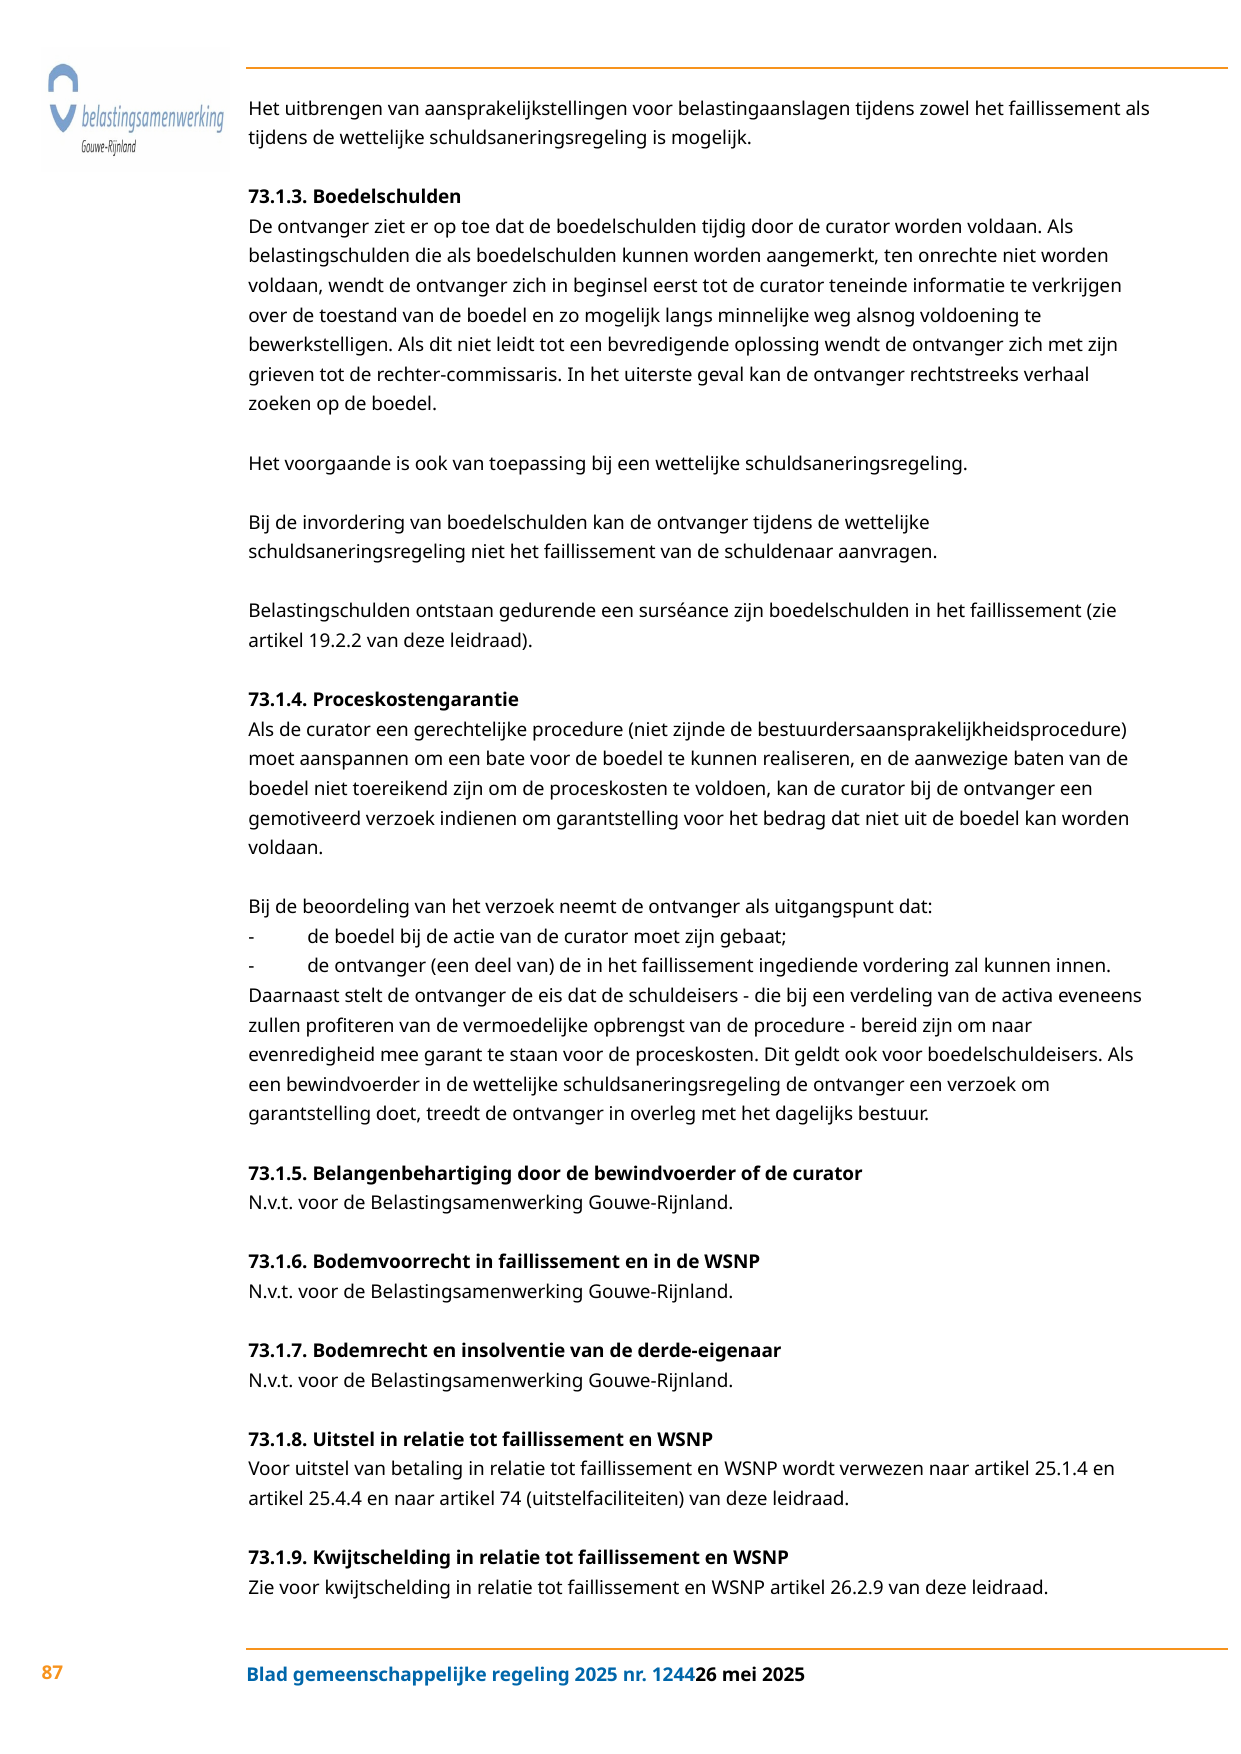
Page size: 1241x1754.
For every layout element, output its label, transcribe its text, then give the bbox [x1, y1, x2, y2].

text Zie voor kwijtschelding in relatie tot faillissement en WSNP artikel 26.2.9 van deze leidraad. [248, 1574, 1152, 1600]
text Voor uitstel van betaling in relatie tot faillissement en WSNP wordt verwezen naar artikel 25.1.4 en artikel 25.4.4 en naar artikel 74 (uitstelfaciliteiten) van deze leidraad. [248, 1456, 1152, 1511]
text Als de curator een gerechtelijke procedure (niet zijnde de bestuurdersaansprakelijkheidsprocedure) moet aanspannen om een bate voor de boedel te kunnen realiseren, en de aanwezige baten van de boedel niet toereikend zijn om de proceskosten te voldoen, kan de curator bij de ontvanger een gemotiveerd verzoek indienen om garantstelling voor het bedrag dat niet uit de boedel kan worden voldaan. [248, 716, 1152, 860]
text 73.1.9. Kwijtschelding in relatie tot faillissement en WSNP [248, 1544, 1152, 1570]
text Belastingschulden ontstaan gedurende een surséance zijn boedelschulden in het faillissement (zie artikel 19.2.2 van deze leidraad). [248, 598, 1152, 653]
text Bij de invordering van boedelschulden kan de ontvanger tijdens de wettelijke schuldsaneringsregeling niet het faillissement van de schuldenaar aanvragen. [248, 509, 1152, 564]
text N.v.t. voor de Belastingsamenwerking Gouwe-Rijnland. [248, 1189, 1152, 1215]
text Bij de beoordeling van het verzoek neemt de ontvanger als uitgangspunt dat: [248, 893, 1152, 919]
list de boedel bij de actie van de curator moet zijn gebaat; [248, 923, 1152, 949]
text Het voorgaande is ook van toepassing bij een wettelijke schuldsaneringsregeling. [248, 450, 1152, 476]
text 73.1.4. Proceskostengarantie [248, 686, 1152, 712]
text Het uitbrengen van aansprakelijkstellingen voor belastingaanslagen tijdens zowel het faillissement als tijdens de wettelijke schuldsaneringsregeling is mogelijk. [248, 95, 1152, 150]
text N.v.t. voor de Belastingsamenwerking Gouwe-Rijnland. [248, 1367, 1152, 1393]
text 73.1.6. Bodemvoorrecht in faillissement en in de WSNP [248, 1248, 1152, 1274]
text 73.1.3. Boedelschulden [248, 183, 1152, 209]
list de ontvanger (een deel van) de in het faillissement ingediende vordering zal kunnen innen. [248, 953, 1152, 978]
text 73.1.7. Bodemrecht en insolventie van de derde-eigenaar [248, 1337, 1152, 1363]
text De ontvanger ziet er op toe dat de boedelschulden tijdig door de curator worden voldaan. Als belastingschulden die als boedelschulden kunnen worden aangemerkt, ten onrechte niet worden voldaan, wendt de ontvanger zich in beginsel eerst tot de curator teneinde informatie te verkrijgen over de toestand van de boedel en zo mogelijk langs minnelijke weg alsnog voldoening te bewerkstelligen. Als dit niet leidt tot een bevredigende oplossing wendt de ontvanger zich met zijn grieven tot de rechter-commissaris. In het uiterste geval kan de ontvanger rechtstreeks verhaal zoeken op de boedel. [248, 213, 1152, 416]
picture [41, 47, 231, 172]
text 73.1.5. Belangenbehartiging door de bewindvoerder of de curator [248, 1160, 1152, 1186]
text N.v.t. voor de Belastingsamenwerking Gouwe-Rijnland. [248, 1278, 1152, 1304]
text Daarnaast stelt de ontvanger de eis dat de schuldeisers - die bij een verdeling van de activa eveneens zullen profiteren van de vermoedelijke opbrengst van de procedure - bereid zijn om naar evenredigheid mee garant te staan voor de proceskosten. Dit geldt ook voor boedelschuldeisers. Als een bewindvoerder in de wettelijke schuldsaneringsregeling de ontvanger een verzoek om garantstelling doet, treedt de ontvanger in overleg met het dagelijks bestuur. [248, 982, 1152, 1126]
text 73.1.8. Uitstel in relatie tot faillissement en WSNP [248, 1426, 1152, 1452]
